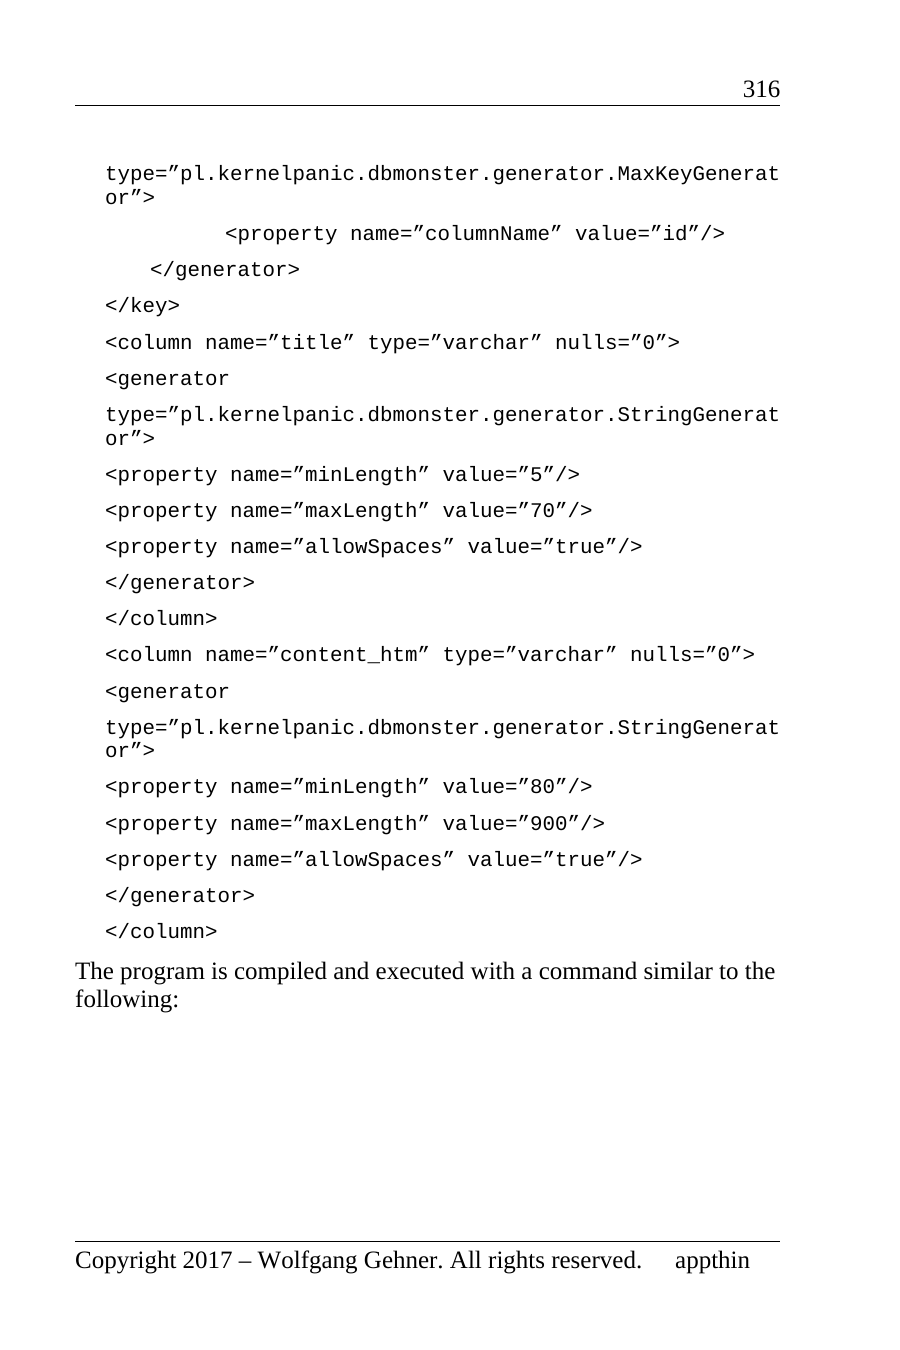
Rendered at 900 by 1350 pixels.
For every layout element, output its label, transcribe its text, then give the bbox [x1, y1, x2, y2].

text <generator [105, 681, 780, 704]
text <property name=”minLength” value=”5”/> [105, 464, 780, 487]
text <column name=”content_htm” type=”varchar” nulls=”0”> [105, 644, 780, 668]
text <property name=”maxLength” value=”900”/> [105, 813, 780, 836]
text The program is compiled and executed with a command similar to the following: [75, 957, 780, 1013]
text </generator> [105, 259, 780, 283]
text <property name=”columnName” value=”id”/> [105, 223, 780, 247]
text </key> [105, 296, 780, 319]
text <column name=”title” type=”varchar” nulls=”0”> [105, 332, 780, 355]
text type=”pl.kernelpanic.dbmonster.generator.StringGenerator”> [105, 717, 780, 764]
text <property name=”minLength” value=”80”/> [105, 777, 780, 800]
text </generator> [105, 885, 780, 909]
text </column> [105, 608, 780, 632]
text type=”pl.kernelpanic.dbmonster.generator.StringGenerator”> [105, 404, 780, 451]
text type=”pl.kernelpanic.dbmonster.generator.MaxKeyGenerator”> [105, 163, 780, 211]
text <property name=”maxLength” value=”70”/> [105, 500, 780, 523]
text <property name=”allowSpaces” value=”true”/> [105, 849, 780, 872]
text </generator> [105, 572, 780, 596]
text </column> [105, 921, 780, 945]
text <property name=”allowSpaces” value=”true”/> [105, 536, 780, 560]
text <generator [105, 368, 780, 391]
